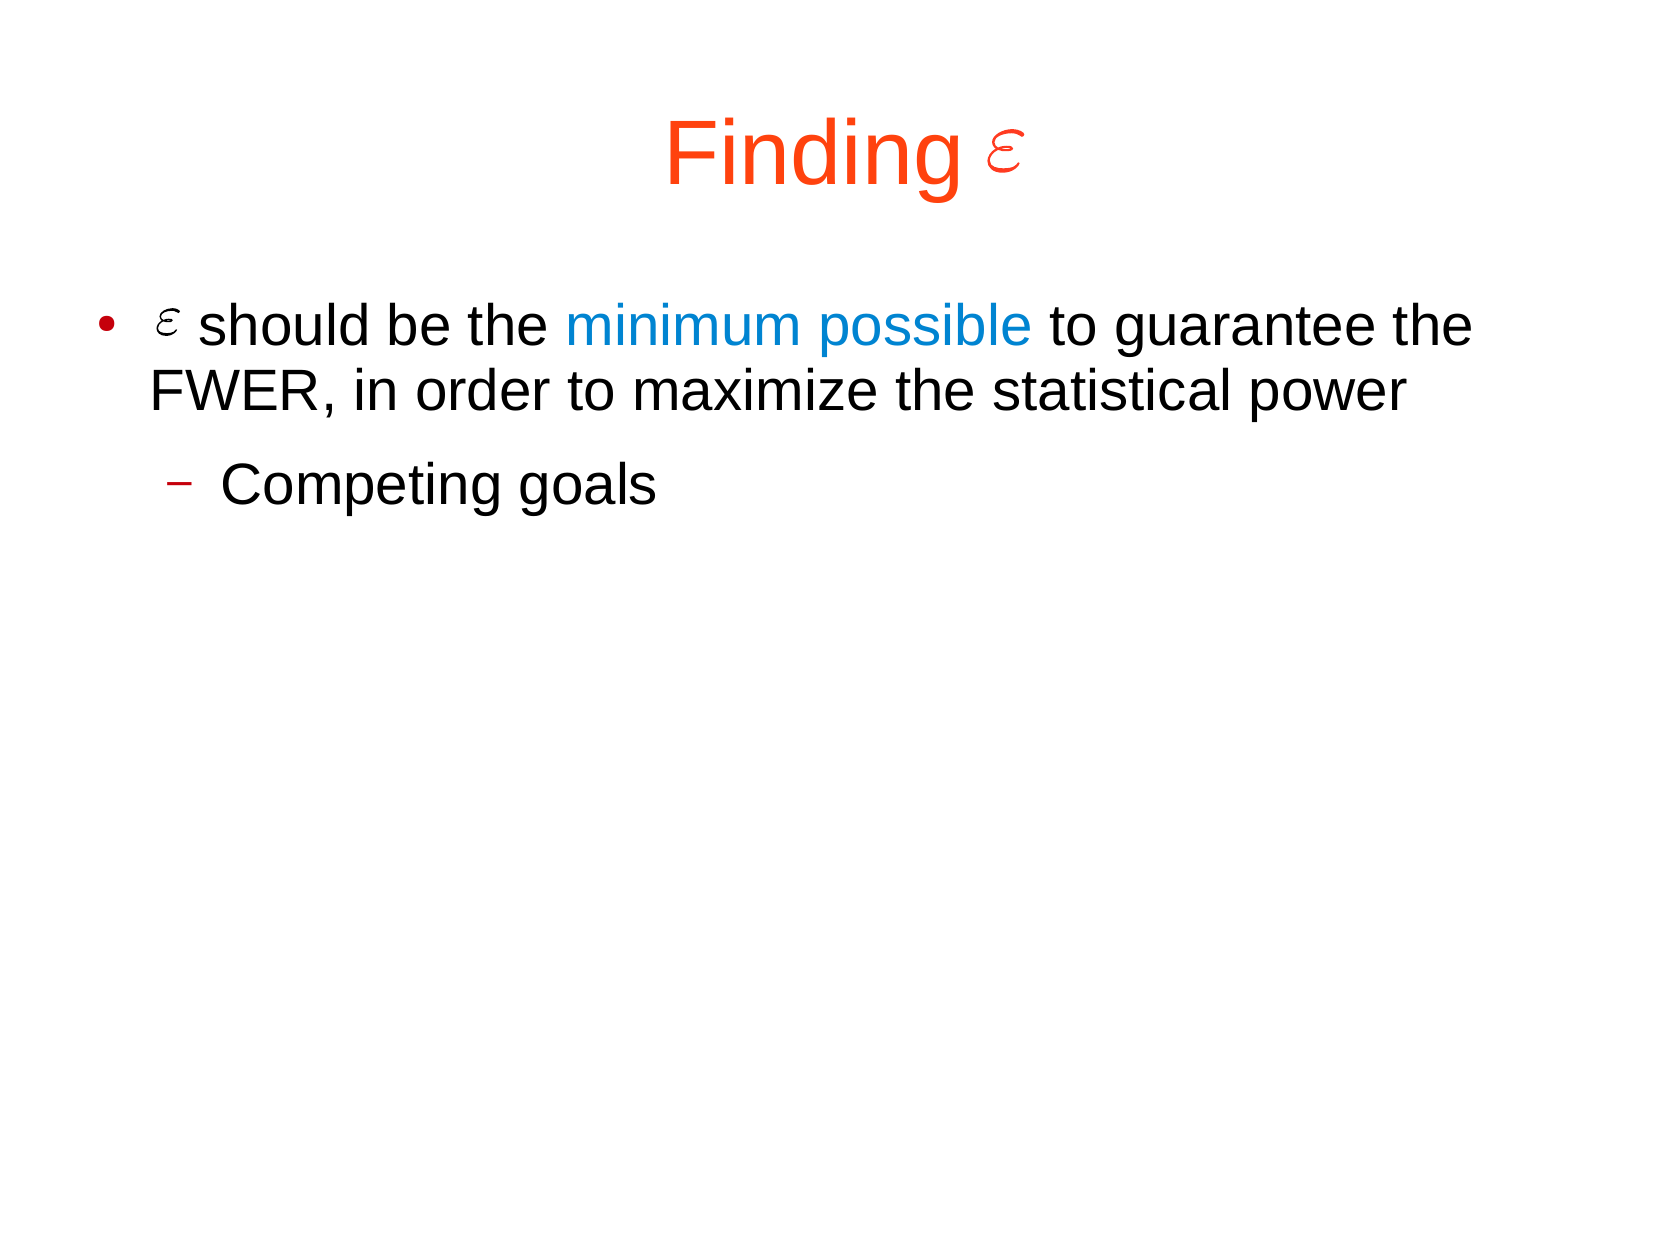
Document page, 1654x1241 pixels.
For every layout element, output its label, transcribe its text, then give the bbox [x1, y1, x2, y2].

picture [987, 129, 1025, 173]
picture [156, 308, 181, 336]
title Finding [82, 49, 1571, 257]
list should be the minimum possible to guarantee the FWER, in order to maximize the statistical power Competing goals [78, 292, 1534, 1203]
